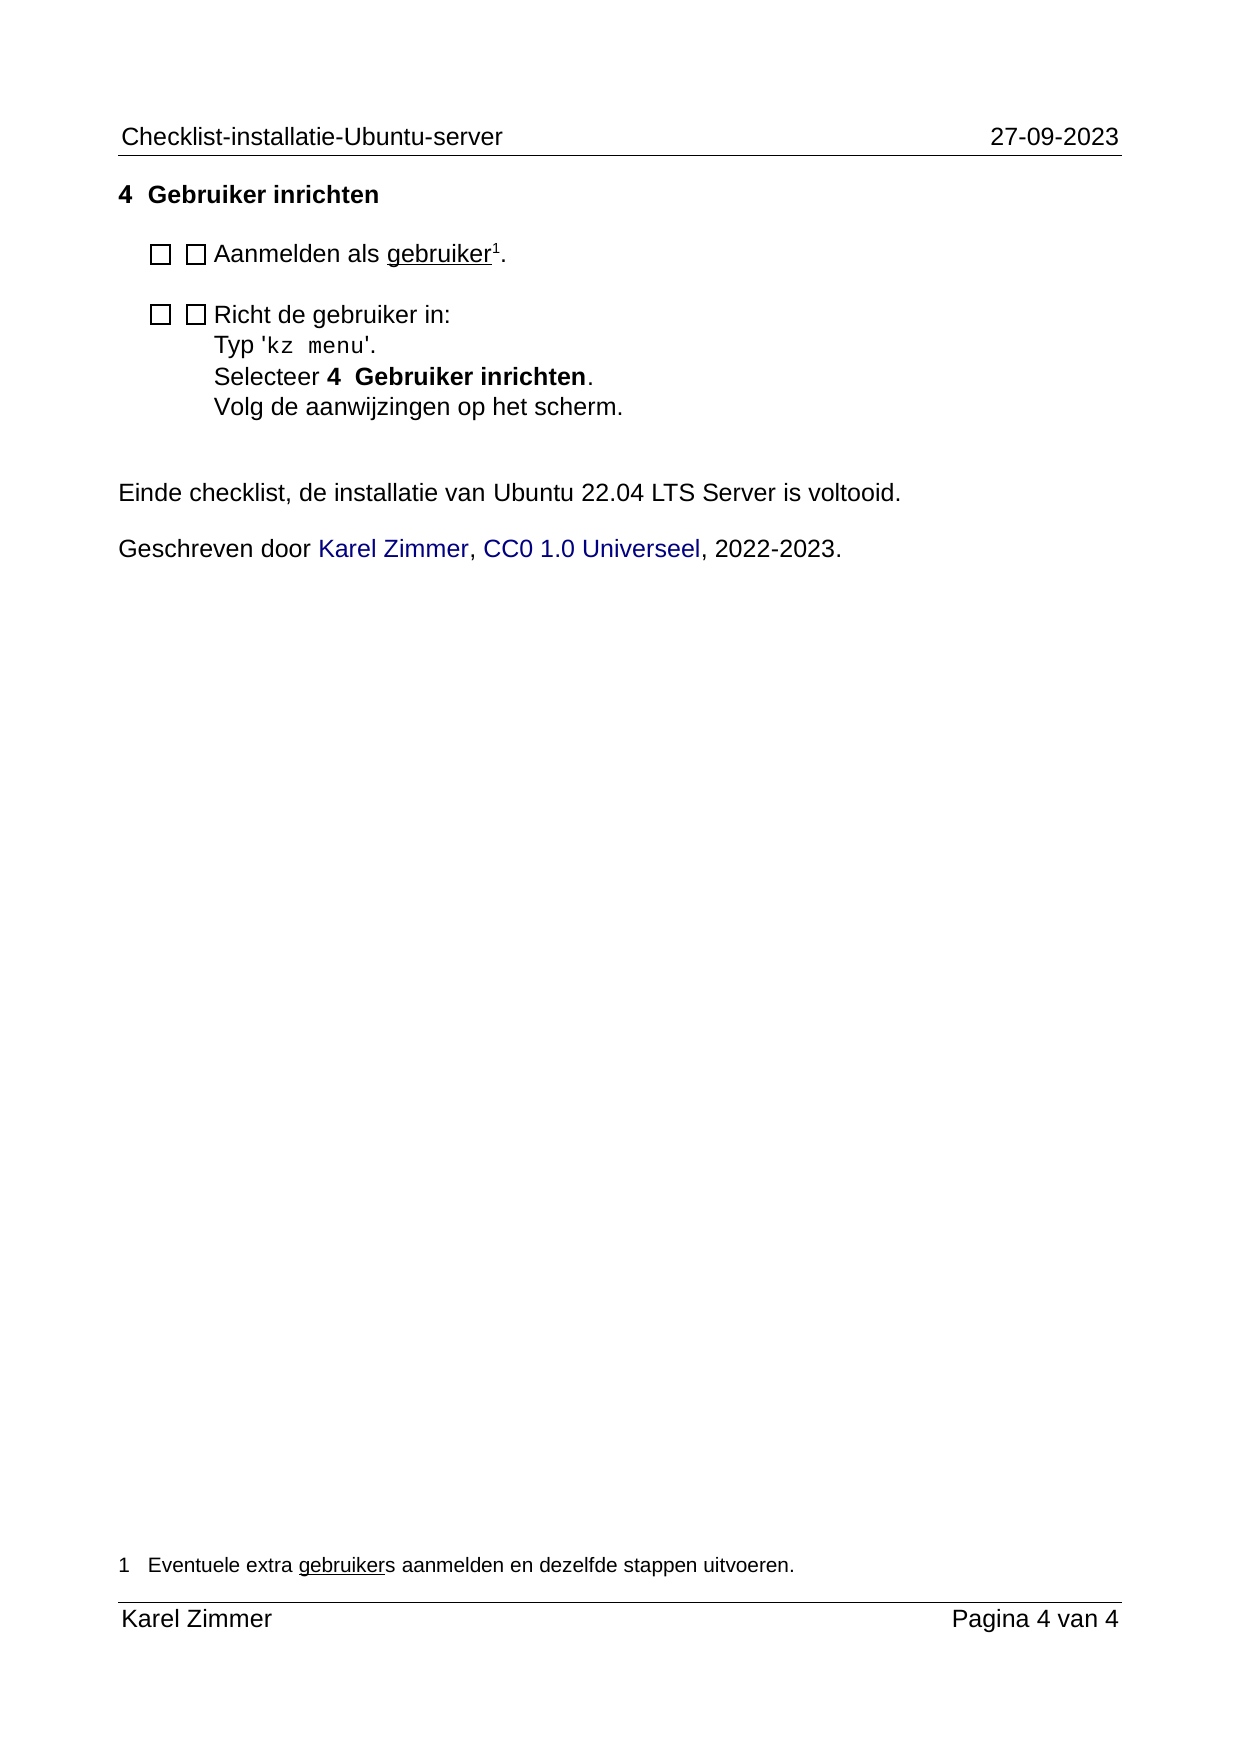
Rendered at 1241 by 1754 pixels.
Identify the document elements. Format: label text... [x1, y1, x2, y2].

table_cell Volg de aanwijzingen op het scherm. [213, 392, 1122, 422]
table_cell [118, 362, 142, 392]
text Geschreven door Karel Zimmer, CC0 1.0 Universeel, 2022-2023. [118, 534, 1122, 563]
table_cell [213, 269, 1122, 300]
table_cell [177, 330, 213, 362]
table_cell [142, 392, 177, 422]
table_header [142, 239, 177, 269]
table_cell [142, 300, 177, 330]
table_cell Richt de gebruiker in: [213, 300, 1122, 330]
table_header Aanmelden als gebruiker. [213, 239, 1122, 269]
table_cell [177, 300, 213, 330]
table_header [177, 239, 213, 269]
list Gebruiker inrichten [118, 177, 1122, 211]
table_header [118, 239, 142, 269]
table_cell [142, 362, 177, 392]
table_cell [118, 392, 142, 422]
table_cell [118, 269, 142, 300]
table_cell [118, 330, 142, 362]
table_cell [177, 269, 213, 300]
table_cell [177, 362, 213, 392]
text Einde checklist, de installatie van Ubuntu 22.04 LTS Server is voltooid. [118, 478, 1122, 507]
table_cell [142, 330, 177, 362]
table_cell [177, 392, 213, 422]
table_cell Selecteer 4 Gebruiker inrichten. [213, 362, 1122, 392]
table_cell [142, 269, 177, 300]
table_cell [118, 300, 142, 330]
table_cell Typ 'kz menu'. [213, 330, 1122, 362]
